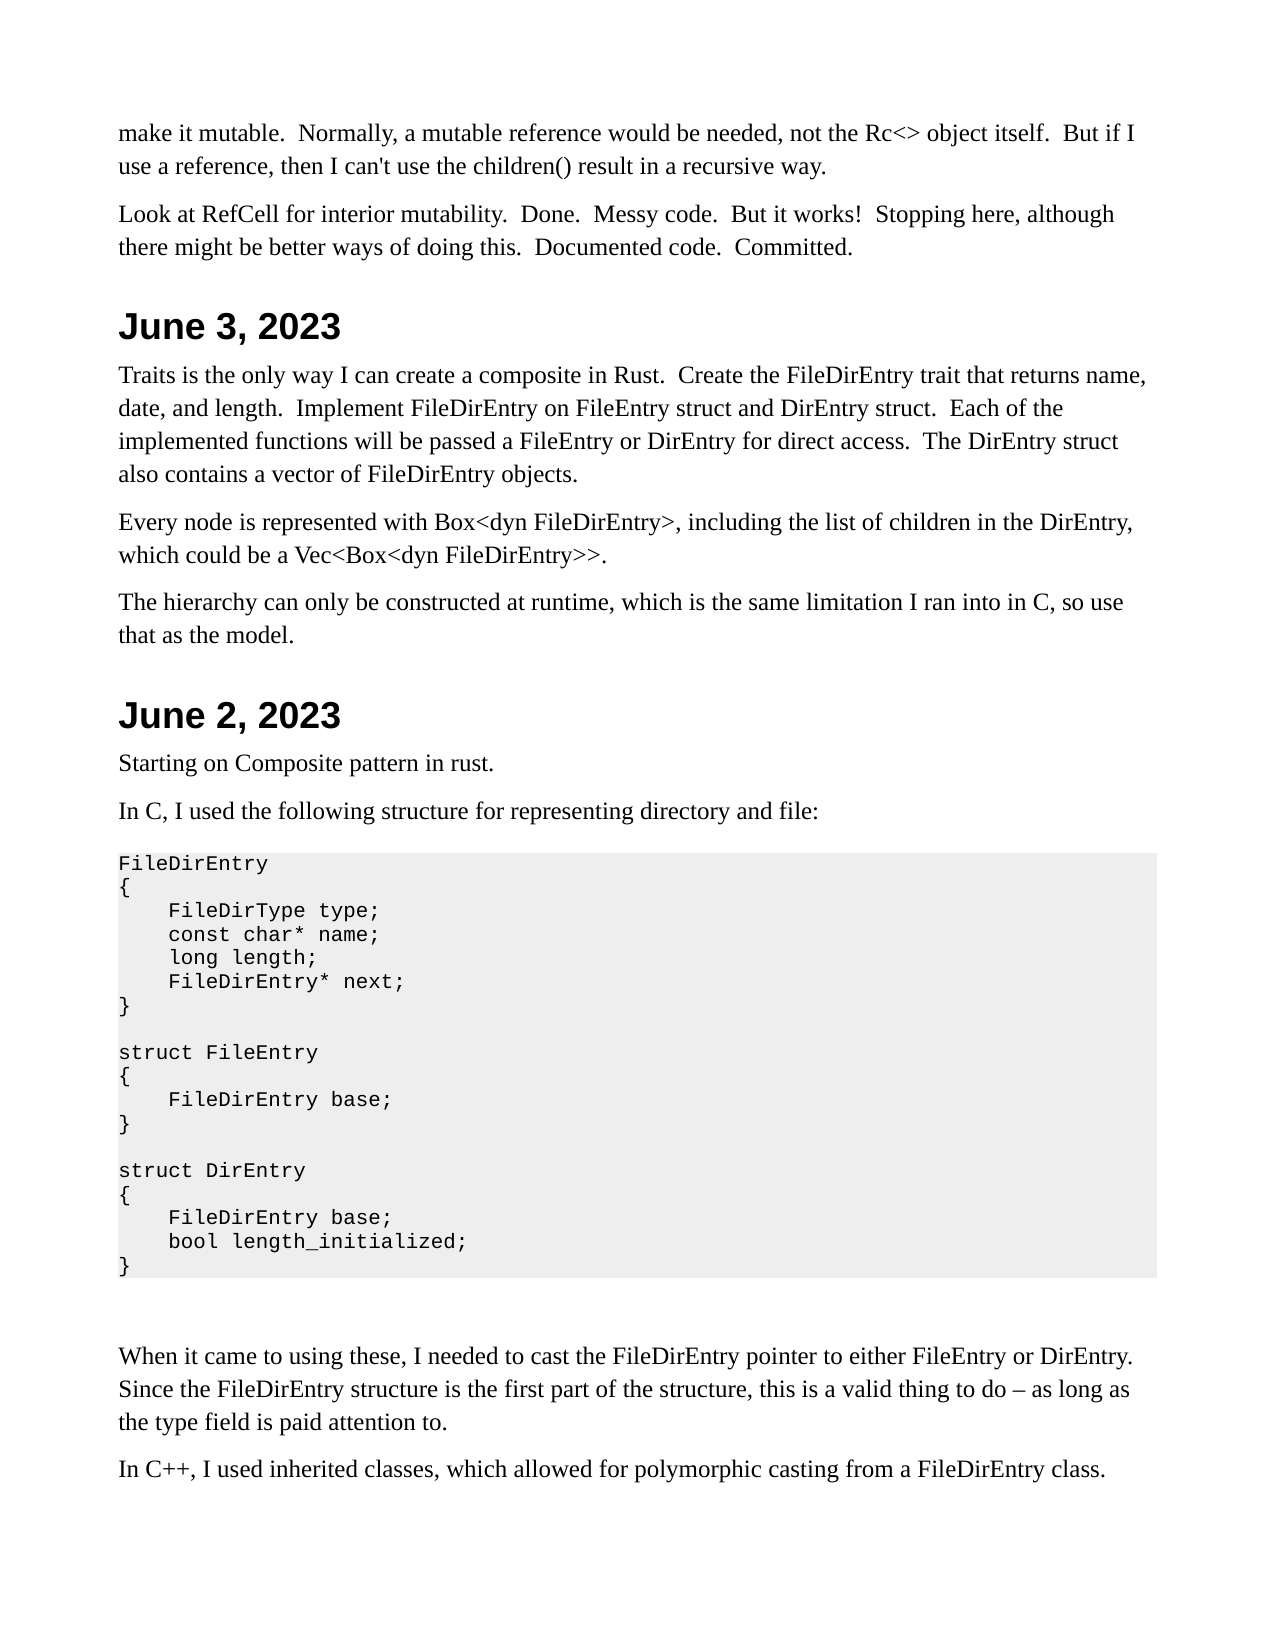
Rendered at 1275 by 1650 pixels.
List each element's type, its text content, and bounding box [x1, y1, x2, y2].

text bool length_initialized; [118, 1231, 1157, 1255]
text The hierarchy can only be constructed at runtime, which is the same limitation I ran into in C, so use that as the model. [118, 587, 1157, 649]
text { [118, 876, 1157, 900]
text struct FileEntry [118, 1042, 1157, 1066]
text Every node is represented with Box<dyn FileDirEntry>, including the list of children in the DirEntry, which could be a Vec<Box<dyn FileDirEntry>>. [118, 507, 1157, 568]
text In C, I used the following structure for representing directory and file: [118, 796, 1157, 825]
text In C++, I used inherited classes, which allowed for polymorphic casting from a FileDirEntry class. [118, 1454, 1157, 1483]
text FileDirEntry base; [118, 1207, 1157, 1231]
text { [118, 1184, 1157, 1207]
text Starting on Composite pattern in rust. [118, 748, 1157, 777]
text Traits is the only way I can create a composite in Rust. Create the FileDirEntry trait that returns name, date, and length. Implement FileDirEntry on FileEntry struct and DirEntry struct. Each of the implemented functions will be passed a FileEntry or DirEntry for direct access. The DirEntry struct also contains a vector of FileDirEntry objects. [118, 360, 1157, 488]
subtitle June 2, 2023 [118, 693, 1157, 736]
text } [118, 1255, 1157, 1278]
text Look at RefCell for interior mutability. Done. Messy code. But it works! Stopping here, although there might be better ways of doing this. Documented code. Committed. [118, 199, 1157, 261]
text { [118, 1066, 1157, 1089]
text const char* name; [118, 924, 1157, 947]
subtitle June 3, 2023 [118, 304, 1157, 347]
text FileDirEntry [118, 853, 1157, 876]
text FileDirEntry* next; [118, 971, 1157, 994]
text } [118, 994, 1157, 1018]
text long length; [118, 947, 1157, 971]
text struct DirEntry [118, 1160, 1157, 1184]
text FileDirEntry base; [118, 1089, 1157, 1113]
text } [118, 1113, 1157, 1136]
text When it came to using these, I needed to cast the FileDirEntry pointer to either FileEntry or DirEntry. Since the FileDirEntry structure is the first part of the structure, this is a valid thing to do – as long as the type field is paid attention to. [118, 1341, 1157, 1436]
text FileDirType type; [118, 900, 1157, 924]
text make it mutable. Normally, a mutable reference would be needed, not the Rc<> object itself. But if I use a reference, then I can't use the children() result in a recursive way. [118, 118, 1157, 180]
